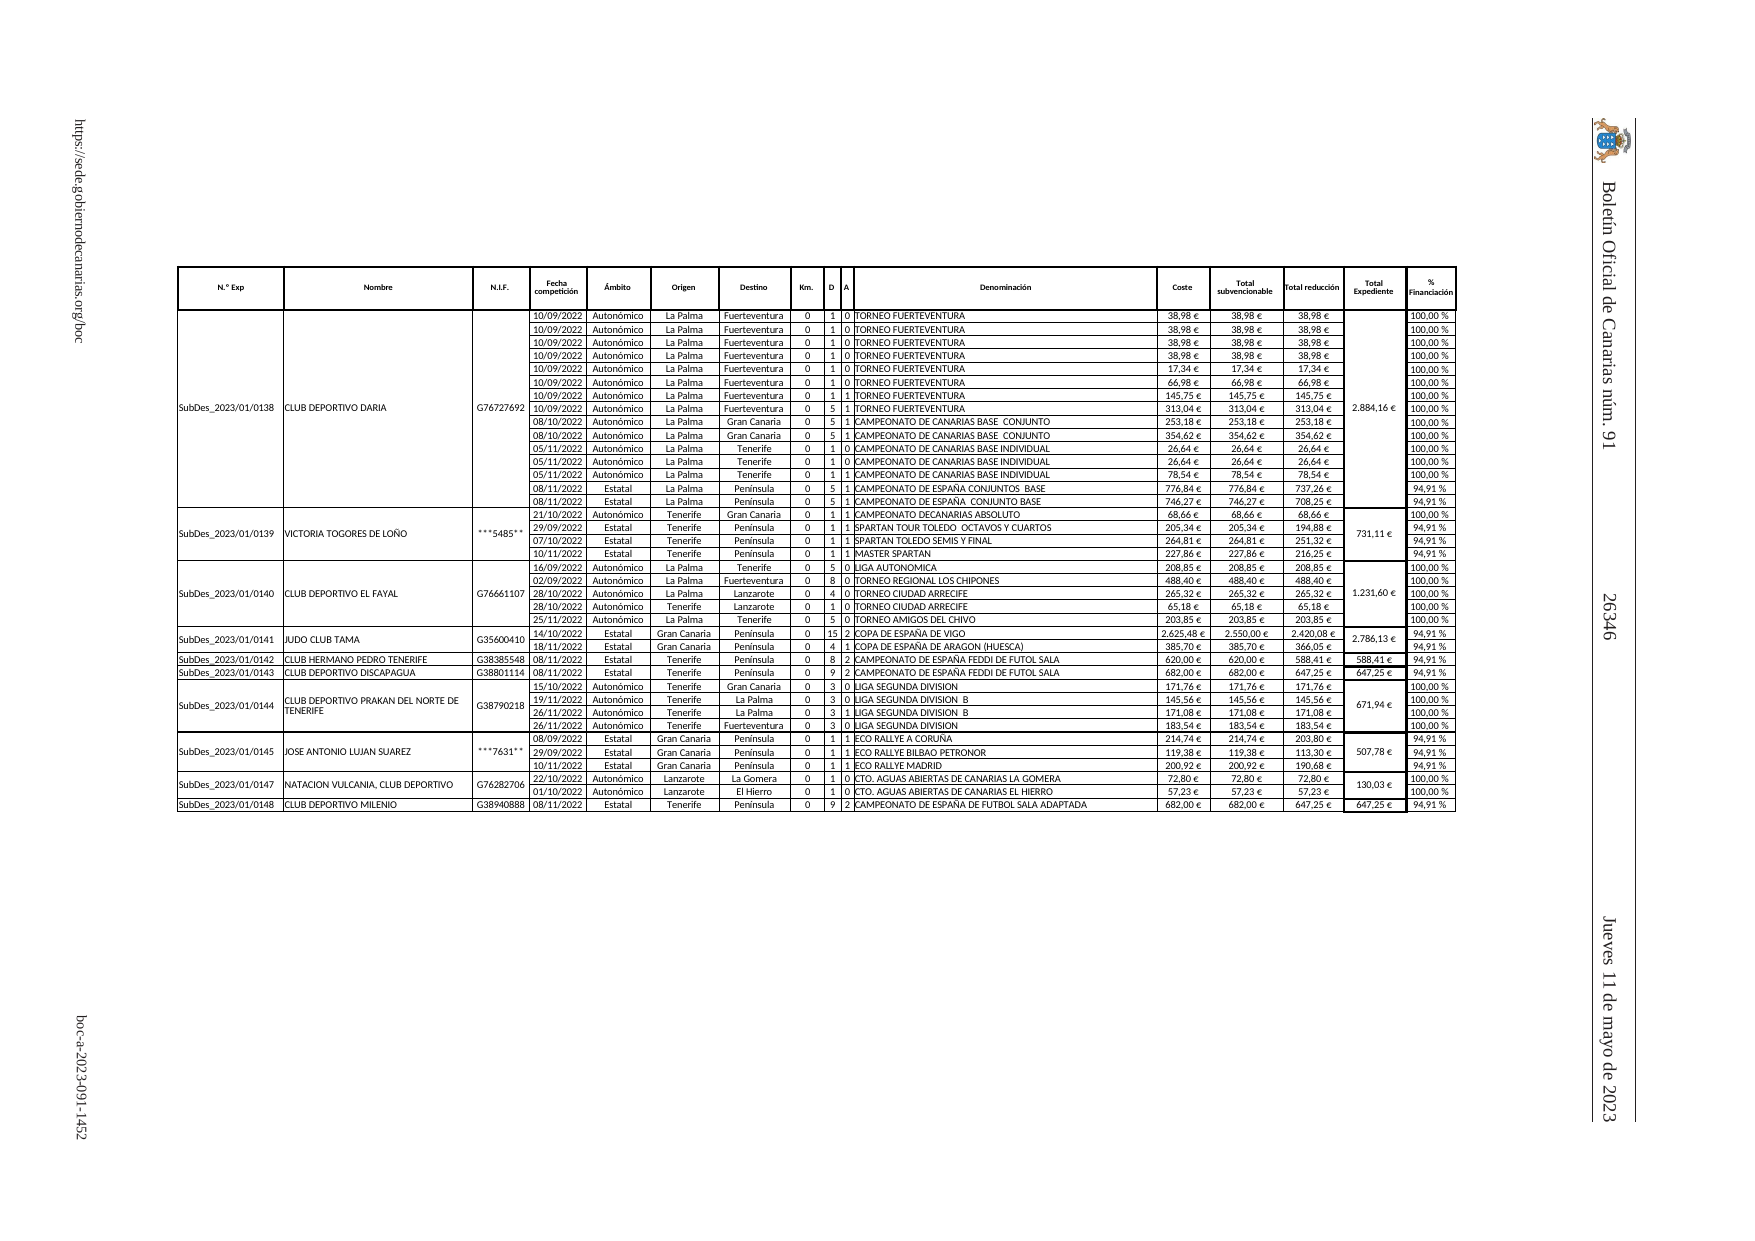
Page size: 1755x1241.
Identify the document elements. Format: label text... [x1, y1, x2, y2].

table_cell 1 [825, 733, 841, 744]
table_cell ***7631** [473, 733, 529, 771]
table_cell 26/11/2022 [530, 706, 586, 718]
table_cell 1 [842, 548, 854, 560]
table_cell Fuerteventura [720, 311, 790, 322]
table_cell 1 [825, 389, 841, 401]
table_cell 682,00 € [1158, 666, 1210, 679]
table_cell Tenerife [651, 653, 719, 665]
table_cell 08/11/2022 [530, 799, 586, 811]
table_cell G76727692 [473, 311, 529, 507]
table_cell 3 [825, 680, 841, 692]
table_cell 0 [791, 535, 824, 547]
table_cell 1 [842, 706, 854, 718]
table_cell La Palma [651, 349, 719, 362]
table_cell Lanzarote [720, 600, 790, 613]
table_cell 10/09/2022 [530, 363, 586, 375]
table_cell 200,92 € [1158, 759, 1210, 771]
table_cell 0 [791, 548, 824, 560]
table_cell G38940888 [473, 799, 529, 811]
table_cell 78,54 € [1284, 469, 1343, 481]
table_cell La Palma [651, 336, 719, 348]
table_cell Tenerife [651, 693, 719, 705]
table_header N.º Exp [179, 268, 283, 309]
table_cell Tenerife [651, 719, 719, 731]
table_cell 38,98 € [1158, 311, 1210, 322]
table_header Nombre [285, 268, 472, 309]
table_cell 17,34 € [1211, 363, 1283, 375]
table_cell 253,18 € [1158, 416, 1210, 428]
table_cell 488,40 € [1158, 574, 1210, 586]
table_cell 385,70 € [1211, 640, 1283, 652]
table_cell 145,75 € [1158, 389, 1210, 401]
table_cell 1 [825, 521, 841, 533]
table_cell La Gomera [720, 772, 790, 784]
table_header D [825, 268, 840, 309]
table_cell 100,00 % [1408, 574, 1455, 586]
table_cell 0 [842, 574, 854, 586]
table_cell 2.884,16 € [1345, 311, 1405, 507]
table_cell 17,34 € [1284, 363, 1343, 375]
table_cell 171,76 € [1284, 680, 1343, 692]
table_cell 68,66 € [1158, 508, 1210, 520]
table_cell 0 [842, 442, 854, 454]
table_cell 145,56 € [1211, 693, 1283, 705]
table_cell 203,80 € [1284, 733, 1343, 744]
table_cell 0 [791, 482, 824, 494]
table_cell Estatal [587, 746, 650, 758]
table_cell 0 [791, 666, 824, 679]
table_cell SubDes_2023/01/0148 [178, 799, 283, 811]
table_cell 29/09/2022 [530, 746, 586, 758]
table_cell 29/09/2022 [530, 521, 586, 533]
table_cell 171,08 € [1158, 706, 1210, 718]
table_cell 1 [825, 508, 841, 520]
table_cell 94,91 % [1408, 495, 1455, 507]
table_cell 208,85 € [1158, 561, 1210, 573]
table_cell 620,00 € [1158, 653, 1210, 665]
table_cell La Palma [651, 323, 719, 335]
table_cell 38,98 € [1284, 311, 1343, 322]
table_cell 02/09/2022 [530, 574, 586, 586]
table_cell 746,27 € [1158, 495, 1210, 507]
table_cell Gran Canaria [720, 508, 790, 520]
table_cell 94,91 % [1408, 627, 1455, 639]
table_cell 265,32 € [1284, 587, 1343, 599]
table_cell 214,74 € [1211, 733, 1283, 744]
table_cell Península [720, 746, 790, 758]
table_cell 1 [825, 548, 841, 560]
table_cell CTO. AGUAS ABIERTAS DE CANARIAS EL HIERRO [855, 785, 1157, 797]
table_cell 0 [791, 574, 824, 586]
table_cell 10/09/2022 [530, 323, 586, 335]
table_cell Autonómico [587, 508, 650, 520]
table_cell 1 [825, 323, 841, 335]
table_cell Tenerife [651, 535, 719, 547]
table_cell 2.420,08 € [1284, 627, 1343, 639]
table_cell Fuerteventura [720, 389, 790, 401]
table_cell 5 [825, 416, 841, 428]
table_cell 671,94 € [1345, 681, 1405, 731]
table_cell 113,30 € [1284, 746, 1343, 758]
table_cell 0 [791, 442, 824, 454]
table_cell 620,00 € [1211, 653, 1283, 665]
table_cell SPARTAN TOUR TOLEDO OCTAVOS Y CUARTOS [855, 521, 1157, 533]
text Jueves 11 de mayo de 2023 [1600, 916, 1621, 1124]
table_cell 05/11/2022 [530, 455, 586, 467]
table_cell LIGA SEGUNDA DIVISION [855, 719, 1157, 731]
table_cell TORNEO FUERTEVENTURA [855, 349, 1157, 362]
text 26346 [1600, 593, 1621, 642]
table_cell LIGA SEGUNDA DIVISION B [855, 706, 1157, 718]
table_cell TORNEO FUERTEVENTURA [855, 376, 1157, 388]
table_cell La Palma [720, 706, 790, 718]
table_cell 15/10/2022 [530, 680, 586, 692]
table_cell 0 [791, 561, 824, 573]
table_cell 26/11/2022 [530, 719, 586, 731]
table_cell 0 [791, 640, 824, 652]
table_cell 588,41 € [1284, 653, 1343, 665]
table_cell La Palma [651, 614, 719, 626]
table_cell 38,98 € [1211, 349, 1283, 362]
table_cell TORNEO REGIONAL LOS CHIPONES [855, 574, 1157, 586]
table_cell 10/09/2022 [530, 311, 586, 322]
table_cell Autonómico [587, 363, 650, 375]
table_cell Tenerife [720, 455, 790, 467]
table_cell Tenerife [651, 508, 719, 520]
table_cell Autonómico [587, 389, 650, 401]
table_cell Autonómico [587, 402, 650, 414]
table_cell CTO. AGUAS ABIERTAS DE CANARIAS LA GOMERA [855, 772, 1157, 784]
table_cell 1 [842, 416, 854, 428]
table_cell Gran Canaria [651, 733, 719, 744]
table_cell 0 [842, 614, 854, 626]
table_cell 100,00 % [1408, 508, 1455, 520]
table_cell 145,56 € [1284, 693, 1343, 705]
table_cell Estatal [587, 548, 650, 560]
table_cell 2 [842, 627, 854, 639]
table_cell 647,25 € [1345, 668, 1405, 679]
table_cell Tenerife [720, 614, 790, 626]
table_cell 0 [791, 706, 824, 718]
table_cell Estatal [587, 666, 650, 679]
table_cell G35600410 [473, 627, 529, 652]
table_cell 9 [825, 799, 841, 811]
table_cell 08/10/2022 [530, 416, 586, 428]
table_cell Península [720, 495, 790, 507]
table_header % Financiación [1408, 268, 1455, 309]
table_cell 28/10/2022 [530, 600, 586, 613]
table_cell La Palma [651, 482, 719, 494]
table_cell TORNEO FUERTEVENTURA [855, 389, 1157, 401]
table_cell 22/10/2022 [530, 772, 586, 784]
table_cell 57,23 € [1211, 785, 1283, 797]
table_cell 100,00 % [1408, 785, 1455, 797]
table_cell 0 [791, 402, 824, 414]
table_cell 171,08 € [1284, 706, 1343, 718]
table_cell 2 [842, 799, 854, 811]
table_cell CAMPEONATO DECANARIAS ABSOLUTO [855, 508, 1157, 520]
table_cell SubDes_2023/01/0145 [178, 733, 283, 771]
table_cell Península [720, 733, 790, 744]
table_cell La Palma [651, 587, 719, 599]
table_cell ECO RALLYE A CORUÑA [855, 733, 1157, 744]
table_cell 1 [825, 311, 841, 322]
table_cell 264,81 € [1211, 535, 1283, 547]
table_cell 100,00 % [1408, 719, 1455, 731]
table_cell 1 [842, 469, 854, 481]
table_cell 776,84 € [1158, 482, 1210, 494]
table_cell SPARTAN TOLEDO SEMIS Y FINAL [855, 535, 1157, 547]
table_cell 183,54 € [1158, 719, 1210, 731]
table_cell 488,40 € [1284, 574, 1343, 586]
table_header Fecha competición [531, 268, 586, 309]
table_cell SubDes_2023/01/0138 [178, 311, 283, 507]
table_cell La Palma [651, 495, 719, 507]
table_cell NATACION VULCANIA, CLUB DEPORTIVO [284, 772, 472, 797]
table_cell 2 [842, 666, 854, 679]
table_cell 94,91 % [1408, 799, 1455, 811]
table_cell Autonómico [587, 600, 650, 613]
table_cell Fuerteventura [720, 363, 790, 375]
table_cell Autonómico [587, 429, 650, 441]
table_cell CAMPEONATO DE ESPAÑA CONJUNTO BASE [855, 495, 1157, 507]
table_cell 0 [842, 693, 854, 705]
table_cell 72,80 € [1211, 772, 1283, 784]
table_cell SubDes_2023/01/0140 [178, 561, 283, 626]
table_cell 26,64 € [1158, 442, 1210, 454]
table_header Total reducción [1285, 268, 1343, 309]
table_cell Península [720, 521, 790, 533]
table_cell CLUB DEPORTIVO PRAKAN DEL NORTE DE TENERIFE [284, 680, 472, 731]
table_cell 72,80 € [1284, 772, 1343, 784]
table_cell G38790218 [473, 680, 529, 731]
table_cell 100,00 % [1408, 402, 1455, 414]
table_cell 1 [842, 482, 854, 494]
table_cell SubDes_2023/01/0139 [178, 508, 283, 560]
table_cell 0 [791, 719, 824, 731]
table_cell 16/09/2022 [530, 561, 586, 573]
table_cell COPA DE ESPAÑA DE ARAGON (HUESCA) [855, 640, 1157, 652]
table_cell Autonómico [587, 719, 650, 731]
table_cell Autonómico [587, 323, 650, 335]
table_cell 1 [842, 402, 854, 414]
table_cell 0 [791, 416, 824, 428]
table_cell CLUB DEPORTIVO DARIA [284, 311, 472, 507]
table_cell El Hierro [720, 785, 790, 797]
table_cell 203,85 € [1158, 614, 1210, 626]
table_cell Estatal [587, 653, 650, 665]
table_cell 1 [842, 495, 854, 507]
table_cell 385,70 € [1158, 640, 1210, 652]
table_cell Autonómico [587, 693, 650, 705]
table_cell CAMPEONATO DE CANARIAS BASE INDIVIDUAL [855, 469, 1157, 481]
table_cell 100,00 % [1408, 561, 1455, 573]
table_cell 682,00 € [1158, 799, 1210, 811]
table_cell 0 [791, 587, 824, 599]
table_cell 01/10/2022 [530, 785, 586, 797]
table_cell TORNEO FUERTEVENTURA [855, 336, 1157, 348]
table_cell CAMPEONATO DE CANARIAS BASE INDIVIDUAL [855, 442, 1157, 454]
table_cell 100,00 % [1408, 680, 1455, 692]
table_cell 100,00 % [1408, 455, 1455, 467]
table_cell Tenerife [651, 666, 719, 679]
table_cell 1 [825, 349, 841, 362]
table_cell CLUB DEPORTIVO MILENIO [284, 799, 472, 811]
table_cell 10/09/2022 [530, 389, 586, 401]
table_cell 1 [842, 521, 854, 533]
table_cell LIGA SEGUNDA DIVISION [855, 680, 1157, 692]
table_cell 354,62 € [1211, 429, 1283, 441]
table_cell 38,98 € [1158, 349, 1210, 362]
table_cell 253,18 € [1284, 416, 1343, 428]
table_cell 100,00 % [1408, 336, 1455, 348]
table_header Km. [792, 268, 823, 309]
table_cell 28/10/2022 [530, 587, 586, 599]
table_cell 5 [825, 495, 841, 507]
table_cell 1 [825, 746, 841, 758]
table_cell 0 [842, 311, 854, 322]
table_cell 354,62 € [1158, 429, 1210, 441]
table_cell 21/10/2022 [530, 508, 586, 520]
table_cell Autonómico [587, 574, 650, 586]
table_cell 100,00 % [1408, 363, 1455, 375]
table_cell 78,54 € [1158, 469, 1210, 481]
table_cell La Palma [651, 429, 719, 441]
table_cell SubDes_2023/01/0147 [178, 772, 283, 797]
table_cell 183,54 € [1211, 719, 1283, 731]
table_cell G38801114 [473, 666, 529, 679]
table_cell SubDes_2023/01/0143 [178, 666, 283, 679]
table_cell 507,78 € [1345, 734, 1405, 771]
table_cell Estatal [587, 759, 650, 771]
table_cell Gran Canaria [651, 627, 719, 639]
table_cell 65,18 € [1284, 600, 1343, 613]
table_cell CAMPEONATO DE ESPAÑA FEDDI DE FUTOL SALA [855, 653, 1157, 665]
table_cell 1 [825, 772, 841, 784]
table_header A [842, 268, 853, 309]
table_cell CAMPEONATO DE CANARIAS BASE CONJUNTO [855, 416, 1157, 428]
table_cell 145,75 € [1284, 389, 1343, 401]
table_cell 0 [791, 495, 824, 507]
table_cell 647,25 € [1345, 800, 1405, 811]
table_cell Lanzarote [651, 785, 719, 797]
table_cell 100,00 % [1408, 706, 1455, 718]
table_cell 130,03 € [1345, 773, 1405, 797]
table_cell Fuerteventura [720, 349, 790, 362]
table_cell La Palma [651, 561, 719, 573]
table_cell SubDes_2023/01/0142 [178, 653, 283, 665]
table_cell 0 [791, 600, 824, 613]
table_cell Fuerteventura [720, 574, 790, 586]
table_cell 26,64 € [1158, 455, 1210, 467]
table_cell 18/11/2022 [530, 640, 586, 652]
table_cell 1 [825, 469, 841, 481]
table_cell 214,74 € [1158, 733, 1210, 744]
table_cell 10/09/2022 [530, 349, 586, 362]
table_cell Autonómico [587, 416, 650, 428]
table_cell La Palma [720, 693, 790, 705]
table_cell Autonómico [587, 785, 650, 797]
table_cell 9 [825, 666, 841, 679]
table_cell 251,32 € [1284, 535, 1343, 547]
table_header Total Expediente [1345, 268, 1405, 309]
table_cell 100,00 % [1408, 429, 1455, 441]
table_cell 1 [825, 363, 841, 375]
table_cell 0 [842, 376, 854, 388]
table_cell 5 [825, 561, 841, 573]
table_cell 4 [825, 587, 841, 599]
table_cell 190,68 € [1284, 759, 1343, 771]
table_cell 0 [791, 772, 824, 784]
table_cell 1 [842, 508, 854, 520]
table_cell Tenerife [651, 706, 719, 718]
table_cell 08/10/2022 [530, 429, 586, 441]
table_cell 0 [791, 785, 824, 797]
table_cell 737,26 € [1284, 482, 1343, 494]
table_cell COPA DE ESPAÑA DE VIGO [855, 627, 1157, 639]
table_cell 0 [791, 336, 824, 348]
table_cell 171,76 € [1211, 680, 1283, 692]
table_cell 8 [825, 574, 841, 586]
table_cell Estatal [587, 640, 650, 652]
table_cell 0 [791, 429, 824, 441]
table_cell 0 [842, 336, 854, 348]
table_cell 72,80 € [1158, 772, 1210, 784]
table_cell 4 [825, 640, 841, 652]
table_cell 0 [791, 680, 824, 692]
table_cell 0 [842, 349, 854, 362]
table_cell 1 [842, 759, 854, 771]
table_cell Península [720, 653, 790, 665]
table_cell LIGA AUTONOMICA [855, 561, 1157, 573]
table_cell 264,81 € [1158, 535, 1210, 547]
table_cell JOSE ANTONIO LUJAN SUAREZ [284, 733, 472, 771]
table_cell CAMPEONATO DE CANARIAS BASE INDIVIDUAL [855, 455, 1157, 467]
table_cell Autonómico [587, 706, 650, 718]
table_cell 1 [825, 759, 841, 771]
table_cell 1.231,60 € [1345, 562, 1405, 626]
table_cell 208,85 € [1211, 561, 1283, 573]
table_cell 2.786,13 € [1345, 628, 1405, 652]
table_cell CLUB DEPORTIVO EL FAYAL [284, 561, 472, 626]
table_cell 313,04 € [1158, 402, 1210, 414]
table_cell 265,32 € [1158, 587, 1210, 599]
table_cell 0 [842, 772, 854, 784]
table_cell G76282706 [473, 772, 529, 797]
table_cell Autonómico [587, 336, 650, 348]
table_cell 100,00 % [1408, 349, 1455, 362]
table_cell 26,64 € [1284, 442, 1343, 454]
table_cell ECO RALLYE BILBAO PETRONOR [855, 746, 1157, 758]
table_cell SubDes_2023/01/0141 [178, 627, 283, 652]
table_cell 0 [791, 799, 824, 811]
table_cell 1 [842, 733, 854, 744]
table_cell LIGA SEGUNDA DIVISION B [855, 693, 1157, 705]
table_cell 1 [842, 535, 854, 547]
table_cell 3 [825, 719, 841, 731]
table_cell La Palma [651, 402, 719, 414]
table_cell Tenerife [720, 442, 790, 454]
table_header Total subvencionable [1211, 268, 1283, 309]
table_cell 0 [842, 600, 854, 613]
table_cell 38,98 € [1284, 336, 1343, 348]
table_cell 145,56 € [1158, 693, 1210, 705]
table_cell 57,23 € [1158, 785, 1210, 797]
table_cell 100,00 % [1408, 323, 1455, 335]
table_cell ***5485** [473, 508, 529, 560]
table_cell 1 [825, 785, 841, 797]
text Boletín Oficial de Canarias núm. 91 [1599, 181, 1620, 453]
table_cell La Palma [651, 376, 719, 388]
table_cell 203,85 € [1211, 614, 1283, 626]
table_cell Autonómico [587, 311, 650, 322]
table_cell 216,25 € [1284, 548, 1343, 560]
table_cell 1 [842, 746, 854, 758]
table_cell 0 [791, 627, 824, 639]
table_cell Fuerteventura [720, 719, 790, 731]
table_header Coste [1158, 268, 1209, 309]
text boc-a-2023-091-1452 [74, 1016, 91, 1145]
table_cell ECO RALLYE MADRID [855, 759, 1157, 771]
table_cell Tenerife [651, 799, 719, 811]
table_cell 2.550,00 € [1211, 627, 1283, 639]
table_cell TORNEO FUERTEVENTURA [855, 311, 1157, 322]
table_cell CLUB DEPORTIVO DISCAPAGUA [284, 666, 472, 679]
table_cell Gran Canaria [651, 759, 719, 771]
table_cell 253,18 € [1211, 416, 1283, 428]
table_cell 38,98 € [1211, 336, 1283, 348]
table_cell 171,08 € [1211, 706, 1283, 718]
table_cell 0 [842, 719, 854, 731]
table_cell Península [720, 535, 790, 547]
table_cell Autonómico [587, 442, 650, 454]
table_cell G76661107 [473, 561, 529, 626]
table_cell 0 [842, 680, 854, 692]
text https://sede.gobiernodecanarias.org/boc [72, 119, 89, 353]
table_cell 66,98 € [1284, 376, 1343, 388]
table_cell 1 [825, 535, 841, 547]
table_cell 66,98 € [1158, 376, 1210, 388]
table_cell Tenerife [651, 521, 719, 533]
table_cell Tenerife [651, 600, 719, 613]
table_cell 94,91 % [1408, 482, 1455, 494]
table_cell Estatal [587, 627, 650, 639]
table_cell Gran Canaria [720, 680, 790, 692]
table_cell 5 [825, 614, 841, 626]
table_cell Estatal [587, 733, 650, 744]
table_cell 0 [791, 311, 824, 322]
table_cell 0 [791, 376, 824, 388]
table_cell Gran Canaria [720, 416, 790, 428]
table_cell TORNEO CIUDAD ARRECIFE [855, 587, 1157, 599]
table_cell Gran Canaria [720, 429, 790, 441]
table_cell 265,32 € [1211, 587, 1283, 599]
table_cell Gran Canaria [651, 746, 719, 758]
table_cell 354,62 € [1284, 429, 1343, 441]
table_cell 205,34 € [1158, 521, 1210, 533]
table_cell Fuerteventura [720, 323, 790, 335]
table_cell Fuerteventura [720, 376, 790, 388]
table_cell 0 [791, 508, 824, 520]
table_cell 2.625,48 € [1158, 627, 1210, 639]
table_cell 0 [791, 693, 824, 705]
table_cell 2 [842, 653, 854, 665]
table_cell 26,64 € [1284, 455, 1343, 467]
table_cell MASTER SPARTAN [855, 548, 1157, 560]
table_cell CAMPEONATO DE ESPAÑA CONJUNTOS BASE [855, 482, 1157, 494]
table_cell 0 [791, 614, 824, 626]
table_cell 776,84 € [1211, 482, 1283, 494]
table_cell 0 [791, 653, 824, 665]
table_cell 488,40 € [1211, 574, 1283, 586]
table_cell 100,00 % [1408, 614, 1455, 626]
table_cell TORNEO FUERTEVENTURA [855, 323, 1157, 335]
table_cell 647,25 € [1284, 799, 1343, 811]
table_cell 94,91 % [1408, 666, 1455, 679]
table_cell Península [720, 482, 790, 494]
table_cell 1 [825, 336, 841, 348]
table_cell 68,66 € [1284, 508, 1343, 520]
table_cell 183,54 € [1284, 719, 1343, 731]
table_cell 313,04 € [1284, 402, 1343, 414]
table_cell 0 [842, 323, 854, 335]
table_cell Autonómico [587, 561, 650, 573]
table_cell 17,34 € [1158, 363, 1210, 375]
table_cell 0 [791, 521, 824, 533]
table_cell Estatal [587, 799, 650, 811]
table_cell Península [720, 640, 790, 652]
table_cell Estatal [587, 535, 650, 547]
table_cell La Palma [651, 363, 719, 375]
table_cell 100,00 % [1408, 389, 1455, 401]
table_cell 200,92 € [1211, 759, 1283, 771]
table_cell 10/09/2022 [530, 376, 586, 388]
table_cell Tenerife [720, 561, 790, 573]
table_cell Lanzarote [651, 772, 719, 784]
table_cell 38,98 € [1211, 323, 1283, 335]
table_cell 100,00 % [1408, 469, 1455, 481]
table_cell La Palma [651, 416, 719, 428]
table_header Denominación [855, 268, 1156, 309]
table_cell 65,18 € [1211, 600, 1283, 613]
table_cell 08/11/2022 [530, 482, 586, 494]
table_cell 94,91 % [1408, 535, 1455, 547]
table_cell Autonómico [587, 587, 650, 599]
table_cell 57,23 € [1284, 785, 1343, 797]
table_cell Tenerife [720, 469, 790, 481]
table_cell 94,91 % [1408, 653, 1455, 665]
table_cell 38,98 € [1158, 323, 1210, 335]
table_cell 588,41 € [1345, 654, 1405, 665]
table_cell Península [720, 759, 790, 771]
table_cell Autonómico [587, 772, 650, 784]
table_cell 26,64 € [1211, 442, 1283, 454]
table_cell Autonómico [587, 349, 650, 362]
table_cell Fuerteventura [720, 336, 790, 348]
table_cell TORNEO CIUDAD ARRECIFE [855, 600, 1157, 613]
table_cell 1 [825, 376, 841, 388]
table_cell Autonómico [587, 614, 650, 626]
table_cell 647,25 € [1284, 666, 1343, 679]
table_cell 94,91 % [1408, 521, 1455, 533]
table_cell La Palma [651, 389, 719, 401]
table_cell 227,86 € [1211, 548, 1283, 560]
table_cell 5 [825, 402, 841, 414]
table_cell 08/09/2022 [530, 733, 586, 744]
table_cell Autonómico [587, 455, 650, 467]
table_cell TORNEO FUERTEVENTURA [855, 363, 1157, 375]
table_cell TORNEO AMIGOS DEL CHIVO [855, 614, 1157, 626]
table_cell 0 [842, 785, 854, 797]
table_cell 10/11/2022 [530, 759, 586, 771]
table_cell 1 [825, 600, 841, 613]
table_cell Península [720, 627, 790, 639]
table_cell 100,00 % [1408, 587, 1455, 599]
table_cell 07/10/2022 [530, 535, 586, 547]
table_cell 119,38 € [1158, 746, 1210, 758]
table_cell 65,18 € [1158, 600, 1210, 613]
table_header Ámbito [588, 268, 650, 309]
table_cell JUDO CLUB TAMA [284, 627, 472, 652]
table_header N.I.F. [474, 268, 529, 309]
table_cell TORNEO FUERTEVENTURA [855, 402, 1157, 414]
table_cell 10/09/2022 [530, 336, 586, 348]
table_cell 94,91 % [1408, 733, 1455, 744]
table_cell 0 [791, 759, 824, 771]
table_cell 366,05 € [1284, 640, 1343, 652]
table_cell 1 [842, 389, 854, 401]
table_cell 1 [842, 429, 854, 441]
table_cell 25/11/2022 [530, 614, 586, 626]
table_cell 68,66 € [1211, 508, 1283, 520]
table_cell 100,00 % [1408, 416, 1455, 428]
table_cell 1 [825, 455, 841, 467]
table_cell 171,76 € [1158, 680, 1210, 692]
table_cell 100,00 % [1408, 311, 1455, 322]
table_cell 145,75 € [1211, 389, 1283, 401]
table_cell 313,04 € [1211, 402, 1283, 414]
table_cell CAMPEONATO DE CANARIAS BASE CONJUNTO [855, 429, 1157, 441]
table_cell Estatal [587, 482, 650, 494]
table_cell 746,27 € [1211, 495, 1283, 507]
table_cell 682,00 € [1211, 799, 1283, 811]
table_cell 0 [791, 469, 824, 481]
table_cell 0 [791, 733, 824, 744]
table_cell 94,91 % [1408, 548, 1455, 560]
table_cell 19/11/2022 [530, 693, 586, 705]
table_cell 94,91 % [1408, 759, 1455, 771]
table_cell 08/11/2022 [530, 495, 586, 507]
table_cell Estatal [587, 521, 650, 533]
table_cell Fuerteventura [720, 402, 790, 414]
table_cell 0 [842, 561, 854, 573]
table_cell 708,25 € [1284, 495, 1343, 507]
table_cell Autonómico [587, 469, 650, 481]
table_cell G38385548 [473, 653, 529, 665]
table_cell 08/11/2022 [530, 653, 586, 665]
table_cell 5 [825, 429, 841, 441]
table_cell 208,85 € [1284, 561, 1343, 573]
table_cell Estatal [587, 495, 650, 507]
table_cell 38,98 € [1284, 349, 1343, 362]
table_cell 731,11 € [1345, 509, 1405, 560]
table_cell 100,00 % [1408, 772, 1455, 784]
table_cell 05/11/2022 [530, 469, 586, 481]
table_header Destino [720, 268, 790, 309]
table_cell 38,98 € [1211, 311, 1283, 322]
table_cell Península [720, 548, 790, 560]
table_cell Gran Canaria [651, 640, 719, 652]
table_cell CLUB HERMANO PEDRO TENERIFE [284, 653, 472, 665]
table_cell 78,54 € [1211, 469, 1283, 481]
table_cell 3 [825, 706, 841, 718]
table_cell 0 [791, 455, 824, 467]
table_cell 0 [791, 323, 824, 335]
table_cell 26,64 € [1211, 455, 1283, 467]
table_cell La Palma [651, 574, 719, 586]
table_cell Autonómico [587, 680, 650, 692]
table_cell 0 [842, 363, 854, 375]
table_cell 119,38 € [1211, 746, 1283, 758]
table_cell 14/10/2022 [530, 627, 586, 639]
table_cell 100,00 % [1408, 442, 1455, 454]
table_cell 94,91 % [1408, 640, 1455, 652]
table_cell La Palma [651, 455, 719, 467]
table_cell 1 [842, 640, 854, 652]
table_cell 10/11/2022 [530, 548, 586, 560]
table_header Origen [652, 268, 718, 309]
table_cell 1 [825, 442, 841, 454]
table_cell 8 [825, 653, 841, 665]
table_cell La Palma [651, 469, 719, 481]
table_cell 94,91 % [1408, 746, 1455, 758]
table_cell Autonómico [587, 376, 650, 388]
table_cell 203,85 € [1284, 614, 1343, 626]
table_cell CAMPEONATO DE ESPAÑA DE FUTBOL SALA ADAPTADA [855, 799, 1157, 811]
table_cell 38,98 € [1284, 323, 1343, 335]
table_cell 5 [825, 482, 841, 494]
table_cell 0 [791, 746, 824, 758]
table_cell 100,00 % [1408, 693, 1455, 705]
table_cell Península [720, 666, 790, 679]
table_cell La Palma [651, 442, 719, 454]
table_cell CAMPEONATO DE ESPAÑA FEDDI DE FUTOL SALA [855, 666, 1157, 679]
table_cell Lanzarote [720, 587, 790, 599]
table_cell 0 [791, 389, 824, 401]
table_cell 15 [825, 627, 841, 639]
table_cell Tenerife [651, 548, 719, 560]
table_cell 05/11/2022 [530, 442, 586, 454]
table_cell VICTORIA TOGORES DE LOÑO [284, 508, 472, 560]
table_cell 3 [825, 693, 841, 705]
table_cell 0 [842, 587, 854, 599]
table_cell 682,00 € [1211, 666, 1283, 679]
table_cell 194,88 € [1284, 521, 1343, 533]
table_cell 0 [791, 349, 824, 362]
table_cell 08/11/2022 [530, 666, 586, 679]
table_cell SubDes_2023/01/0144 [178, 680, 283, 731]
table_cell 38,98 € [1158, 336, 1210, 348]
table_cell Península [720, 799, 790, 811]
table_cell 10/09/2022 [530, 402, 586, 414]
table_cell 227,86 € [1158, 548, 1210, 560]
table_cell 0 [842, 455, 854, 467]
table_cell Tenerife [651, 680, 719, 692]
table_cell 66,98 € [1211, 376, 1283, 388]
table_cell 205,34 € [1211, 521, 1283, 533]
table_cell 100,00 % [1408, 600, 1455, 613]
table_cell 0 [791, 363, 824, 375]
table_cell La Palma [651, 311, 719, 322]
table_cell 100,00 % [1408, 376, 1455, 388]
